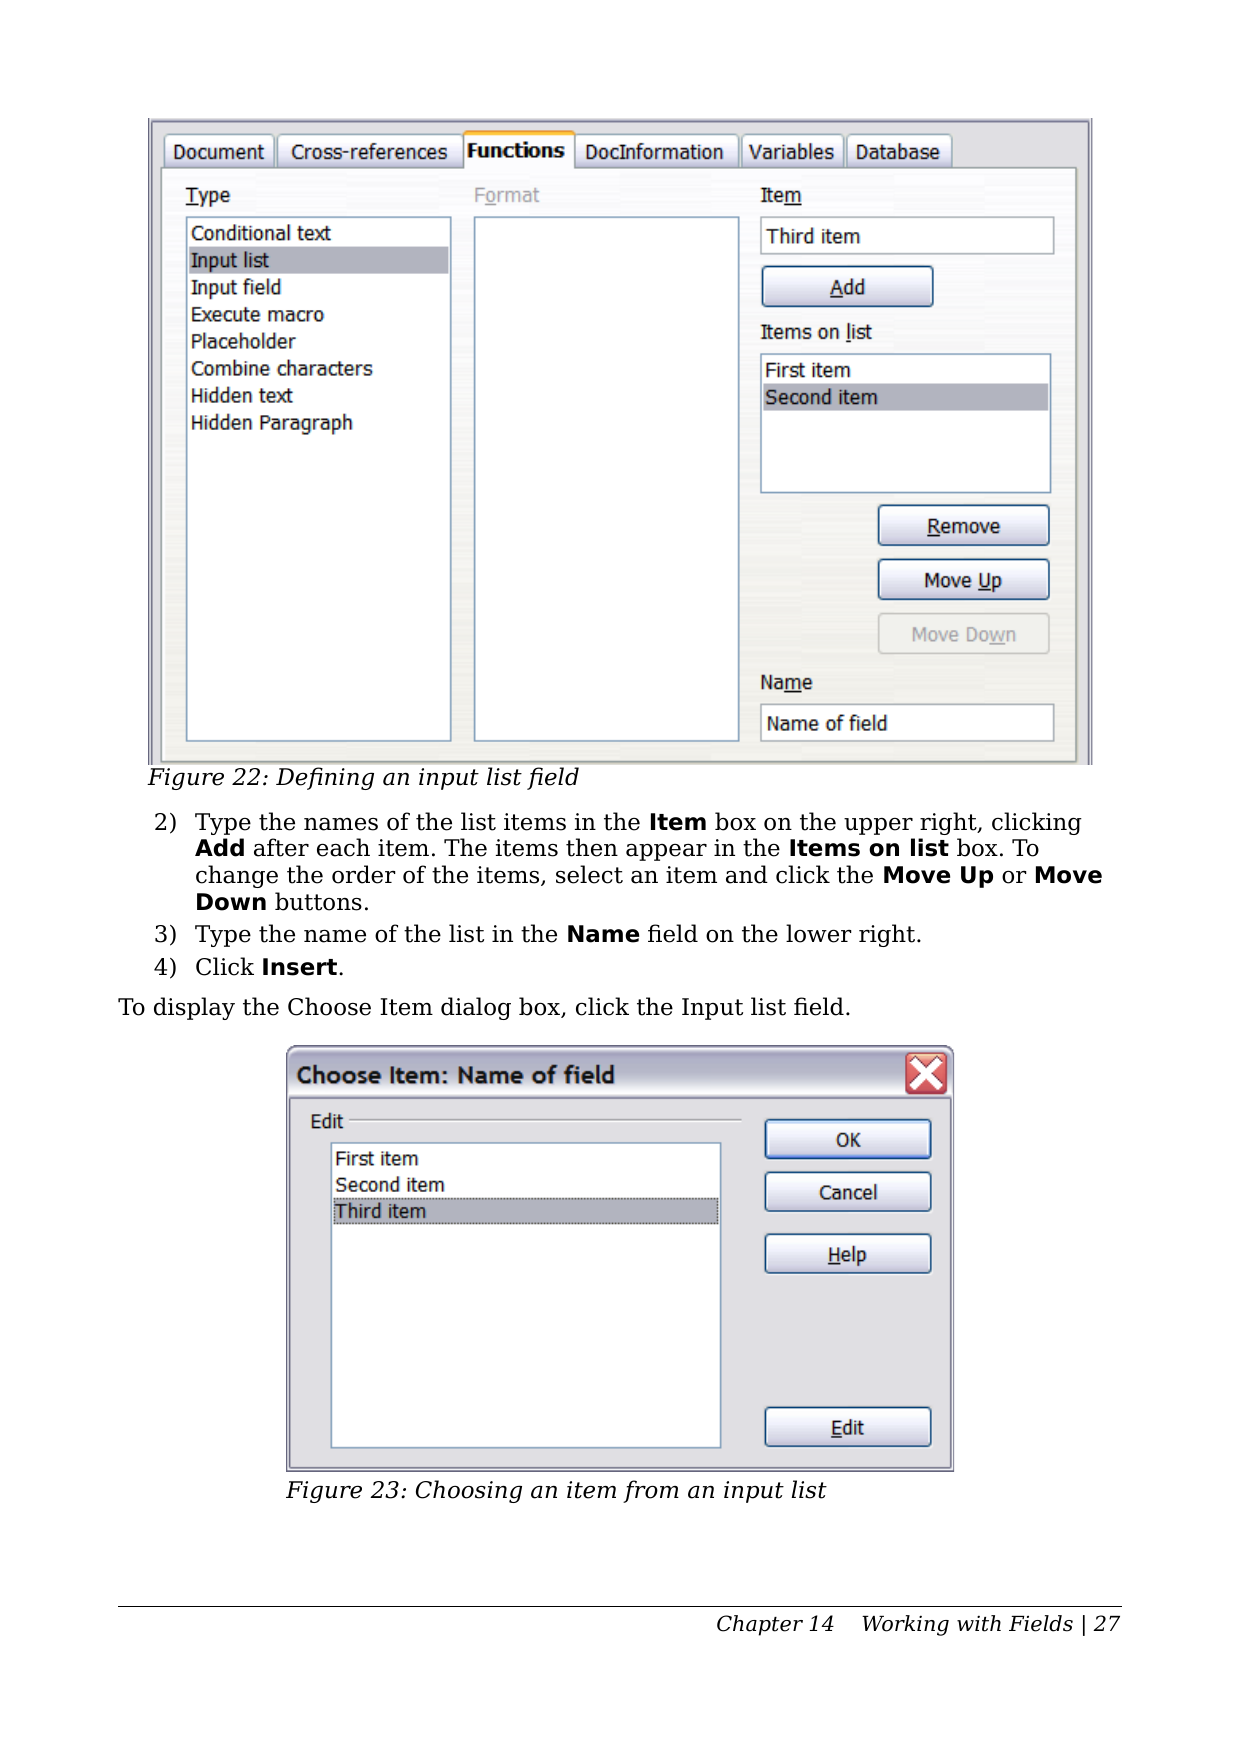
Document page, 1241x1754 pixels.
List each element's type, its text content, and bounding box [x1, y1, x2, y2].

text To display the Choose Item dialog box, click the Input list field. [118, 994, 1122, 1020]
list Type the name of the list in the Name field on the lower right. [177, 922, 1122, 948]
picture [148, 118, 1093, 765]
list Click Insert. [177, 954, 1122, 981]
text Figure 22: Defining an input list field [148, 765, 1092, 791]
text Figure 23: Choosing an item from an input list [286, 1478, 954, 1504]
picture [286, 1045, 955, 1472]
list Type the names of the list items in the Item box on the upper right, clicking Add after each item. The items then appear in the Items on list box. To change the order of the items, select an item and click the Move Up or Move Down buttons. [177, 809, 1122, 915]
